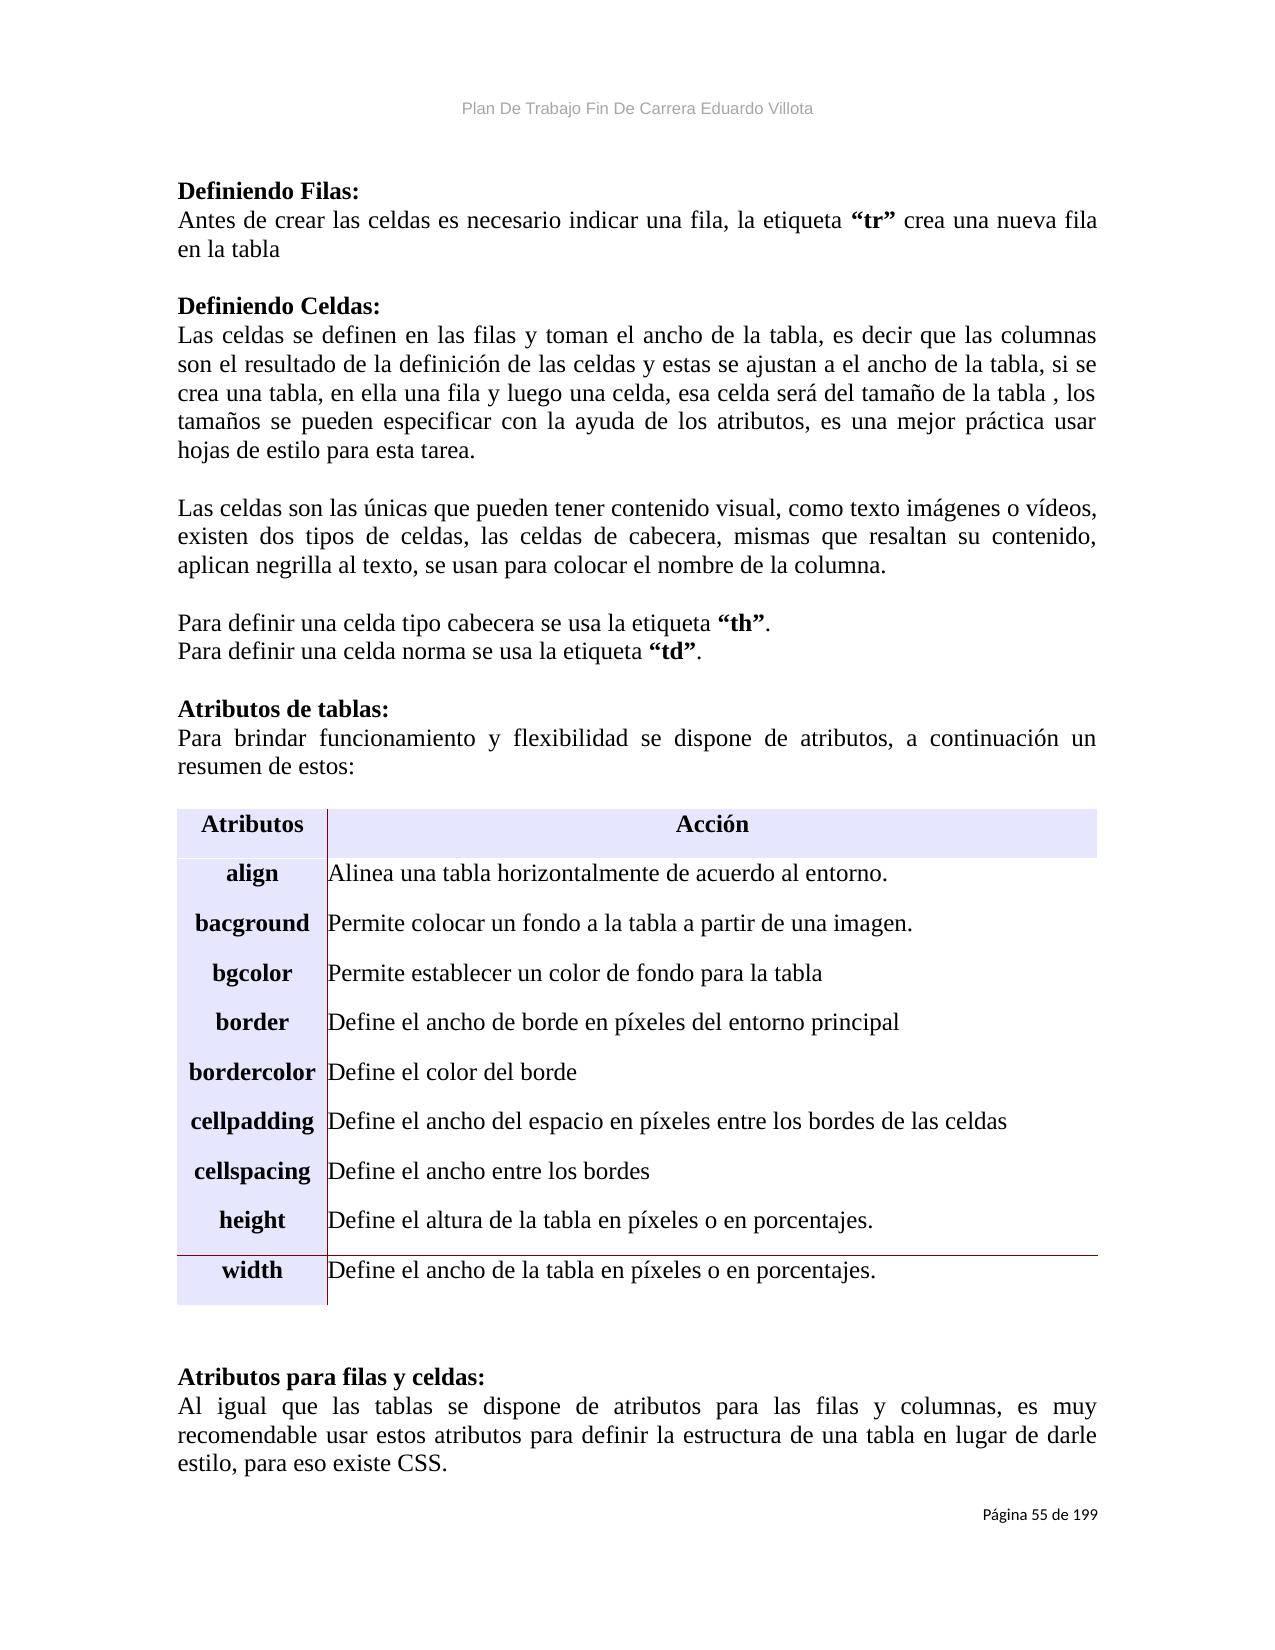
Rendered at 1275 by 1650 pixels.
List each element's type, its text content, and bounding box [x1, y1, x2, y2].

table_cell border [177, 1007, 327, 1057]
table_cell cellspacing [177, 1156, 327, 1206]
table_cell Permite establecer un color de fondo para la tabla [328, 958, 1097, 1007]
text Las celdas se definen en las filas y toman el ancho de la tabla, es decir que las columnas son el resultado de la definición de las celdas y estas se ajustan a el ancho de la tabla, si se crea una tabla, en ella una fila y luego una celda, esa celda será del tamaño de la tabla , los tamaños se pueden especificar con la ayuda de los atributos, es una mejor práctica usar hojas de estilo para esta tarea. [177, 320, 1098, 464]
table_cell cellpadding [177, 1106, 327, 1156]
text Para brindar funcionamiento y flexibilidad se dispone de atributos, a continuación un resumen de estos: [177, 723, 1098, 780]
table_cell bgcolor [177, 958, 327, 1007]
text Para definir una celda norma se usa la etiqueta “td”. [177, 636, 1098, 665]
table_cell Define el ancho entre los bordes [328, 1156, 1097, 1206]
text Para definir una celda tipo cabecera se usa la etiqueta “th”. [177, 608, 1098, 636]
table_cell Define el color del borde [328, 1057, 1097, 1106]
table_cell bordercolor [177, 1057, 327, 1106]
table_header Acción [328, 809, 1097, 858]
table_header Atributos [177, 809, 327, 858]
text Las celdas son las únicas que pueden tener contenido visual, como texto imágenes o vídeos, existen dos tipos de celdas, las celdas de cabecera, mismas que resaltan su contenido, aplican negrilla al texto, se usan para colocar el nombre de la columna. [177, 493, 1098, 579]
table_cell Define el ancho de borde en píxeles del entorno principal [328, 1007, 1097, 1057]
text Atributos de tablas: [177, 694, 1098, 723]
text Definiendo Filas: [177, 176, 1098, 205]
table_cell Define el ancho del espacio en píxeles entre los bordes de las celdas [328, 1106, 1097, 1156]
table_cell align [177, 859, 327, 908]
table_cell Permite colocar un fondo a la tabla a partir de una imagen. [328, 908, 1097, 958]
table_cell width [177, 1256, 327, 1305]
table_cell height [177, 1206, 327, 1255]
text Antes de crear las celdas es necesario indicar una fila, la etiqueta “tr” crea una nueva fila en la tabla [177, 205, 1098, 263]
text Al igual que las tablas se dispone de atributos para las filas y columnas, es muy recomendable usar estos atributos para definir la estructura de una tabla en lugar de darle estilo, para eso existe CSS. [177, 1391, 1098, 1477]
table_cell bacground [177, 908, 327, 958]
table_cell Alinea una tabla horizontalmente de acuerdo al entorno. [328, 859, 1097, 908]
table_cell Define el altura de la tabla en píxeles o en porcentajes. [328, 1206, 1097, 1255]
table_cell Define el ancho de la tabla en píxeles o en porcentajes. [328, 1256, 1097, 1305]
text Atributos para filas y celdas: [177, 1362, 1098, 1391]
text Definiendo Celdas: [177, 291, 1098, 320]
